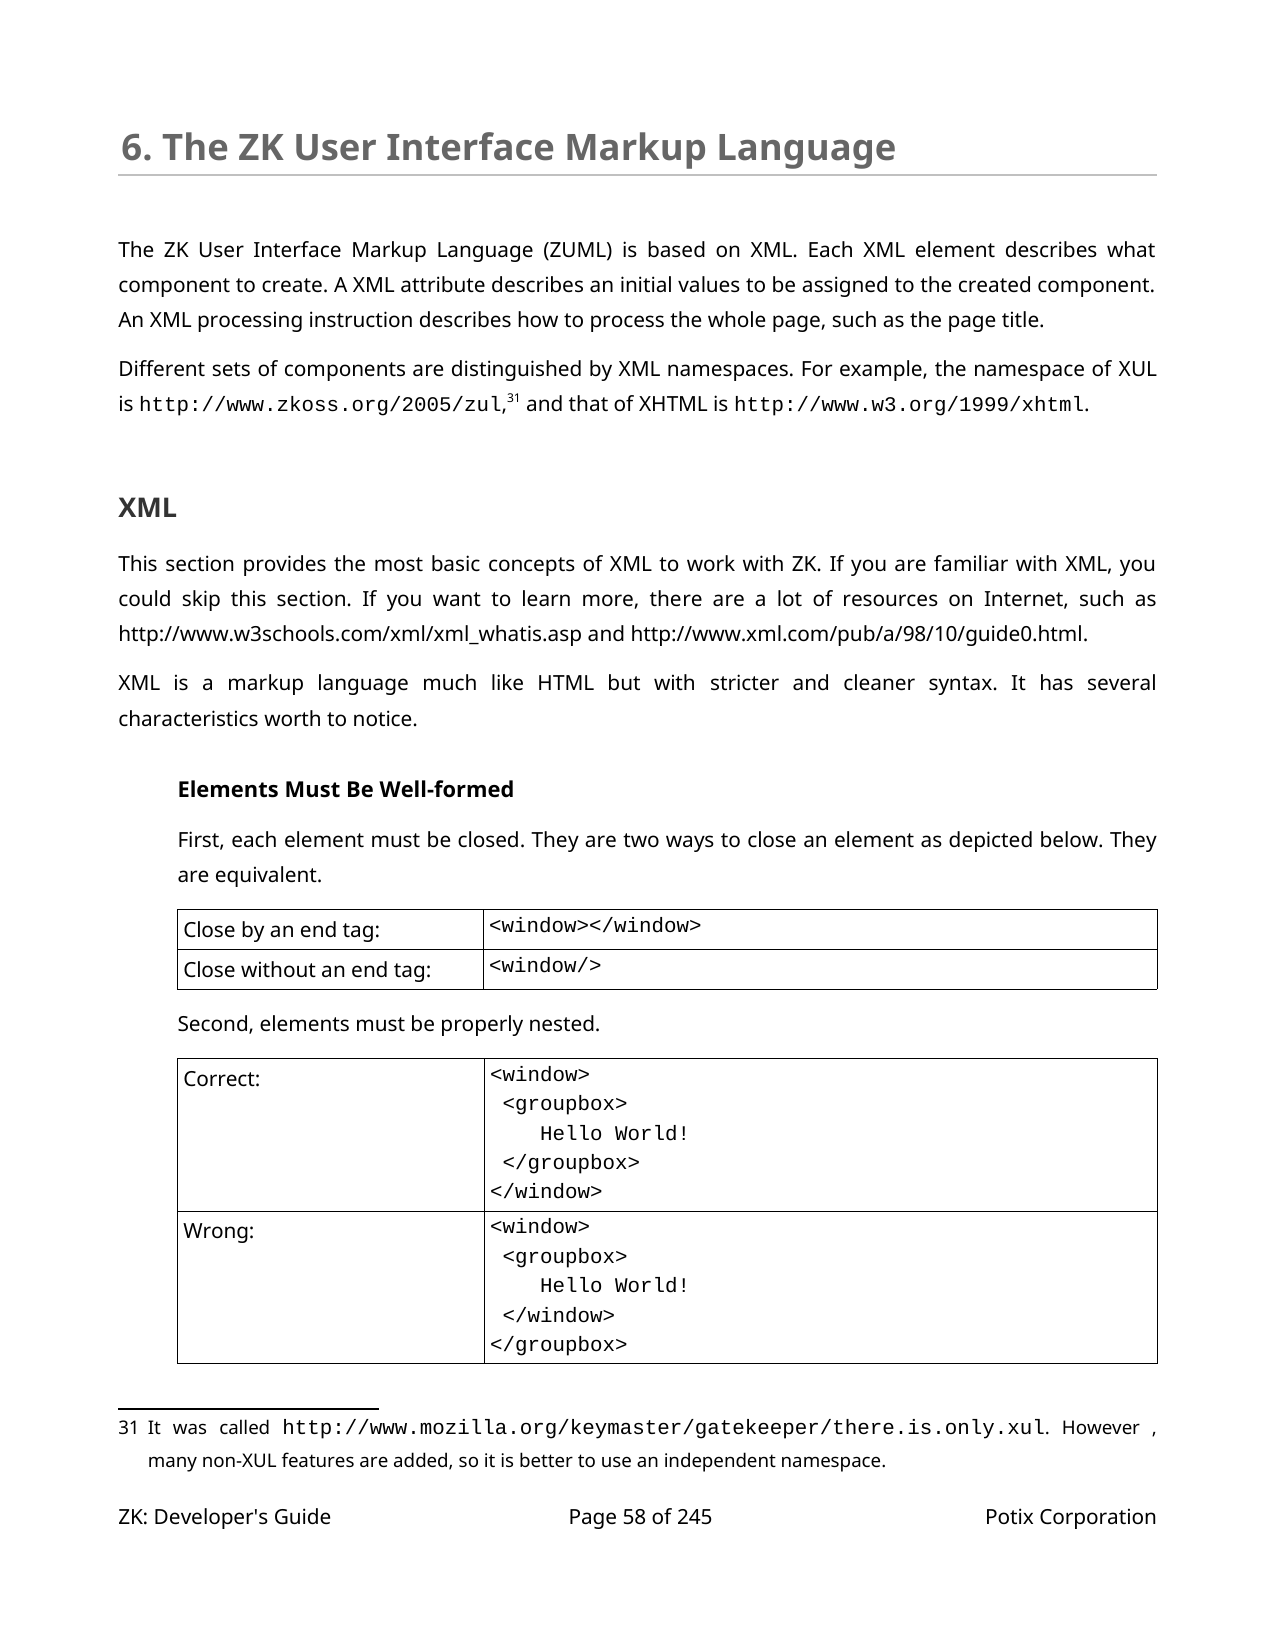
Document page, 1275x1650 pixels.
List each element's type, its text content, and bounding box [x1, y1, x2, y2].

table_header <window> <groupbox> Hello World! </groupbox> </window> [485, 1059, 1157, 1211]
table_header <window></window> [484, 910, 1157, 949]
subtitle 6. The ZK User Interface Markup Language [118, 118, 1157, 174]
table_cell <window> <groupbox> Hello World! </window> </groupbox> [485, 1212, 1157, 1363]
subtitle XML [118, 489, 1157, 526]
text The ZK User Interface Markup Language (ZUML) is based on XML. Each XML element describes what component to create. A XML attribute describes an initial values to be assigned to the created component. An XML processing instruction describes how to process the whole page, such as the page title. [118, 235, 1157, 333]
text Second, elements must be properly nested. [177, 1009, 1157, 1038]
text It was called http://www.mozilla.org/keymaster/gatekeeper/there.is.only.xul. However , many non-XUL features are added, so it is better to use an independent namespace. [118, 1415, 1157, 1473]
table_cell Wrong: [178, 1212, 484, 1363]
text XML is a markup language much like HTML but with stricter and cleaner syntax. It has several characteristics worth to notice. [118, 668, 1157, 732]
table_cell Close without an end tag: [178, 950, 483, 989]
text First, each element must be closed. They are two ways to close an element as depicted below. They are equivalent. [177, 825, 1157, 888]
text Different sets of components are distinguished by XML namespaces. For example, the namespace of XUL is http://www.zkoss.org/2005/zul, and that of XHTML is http://www.w3.org/1999/xhtml. [118, 354, 1157, 418]
table_cell <window/> [484, 950, 1157, 989]
text This section provides the most basic concepts of XML to work with ZK. If you are familiar with XML, you could skip this section. If you want to learn more, there are a lot of resources on Internet, such as http://www.w3schools.com/xml/xml_whatis.asp and http://www.xml.com/pub/a/98/10/guide0.html. [118, 549, 1157, 648]
table_header Close by an end tag: [178, 910, 483, 949]
subtitle Elements Must Be Well-formed [177, 774, 1157, 804]
table_header Correct: [178, 1059, 484, 1211]
